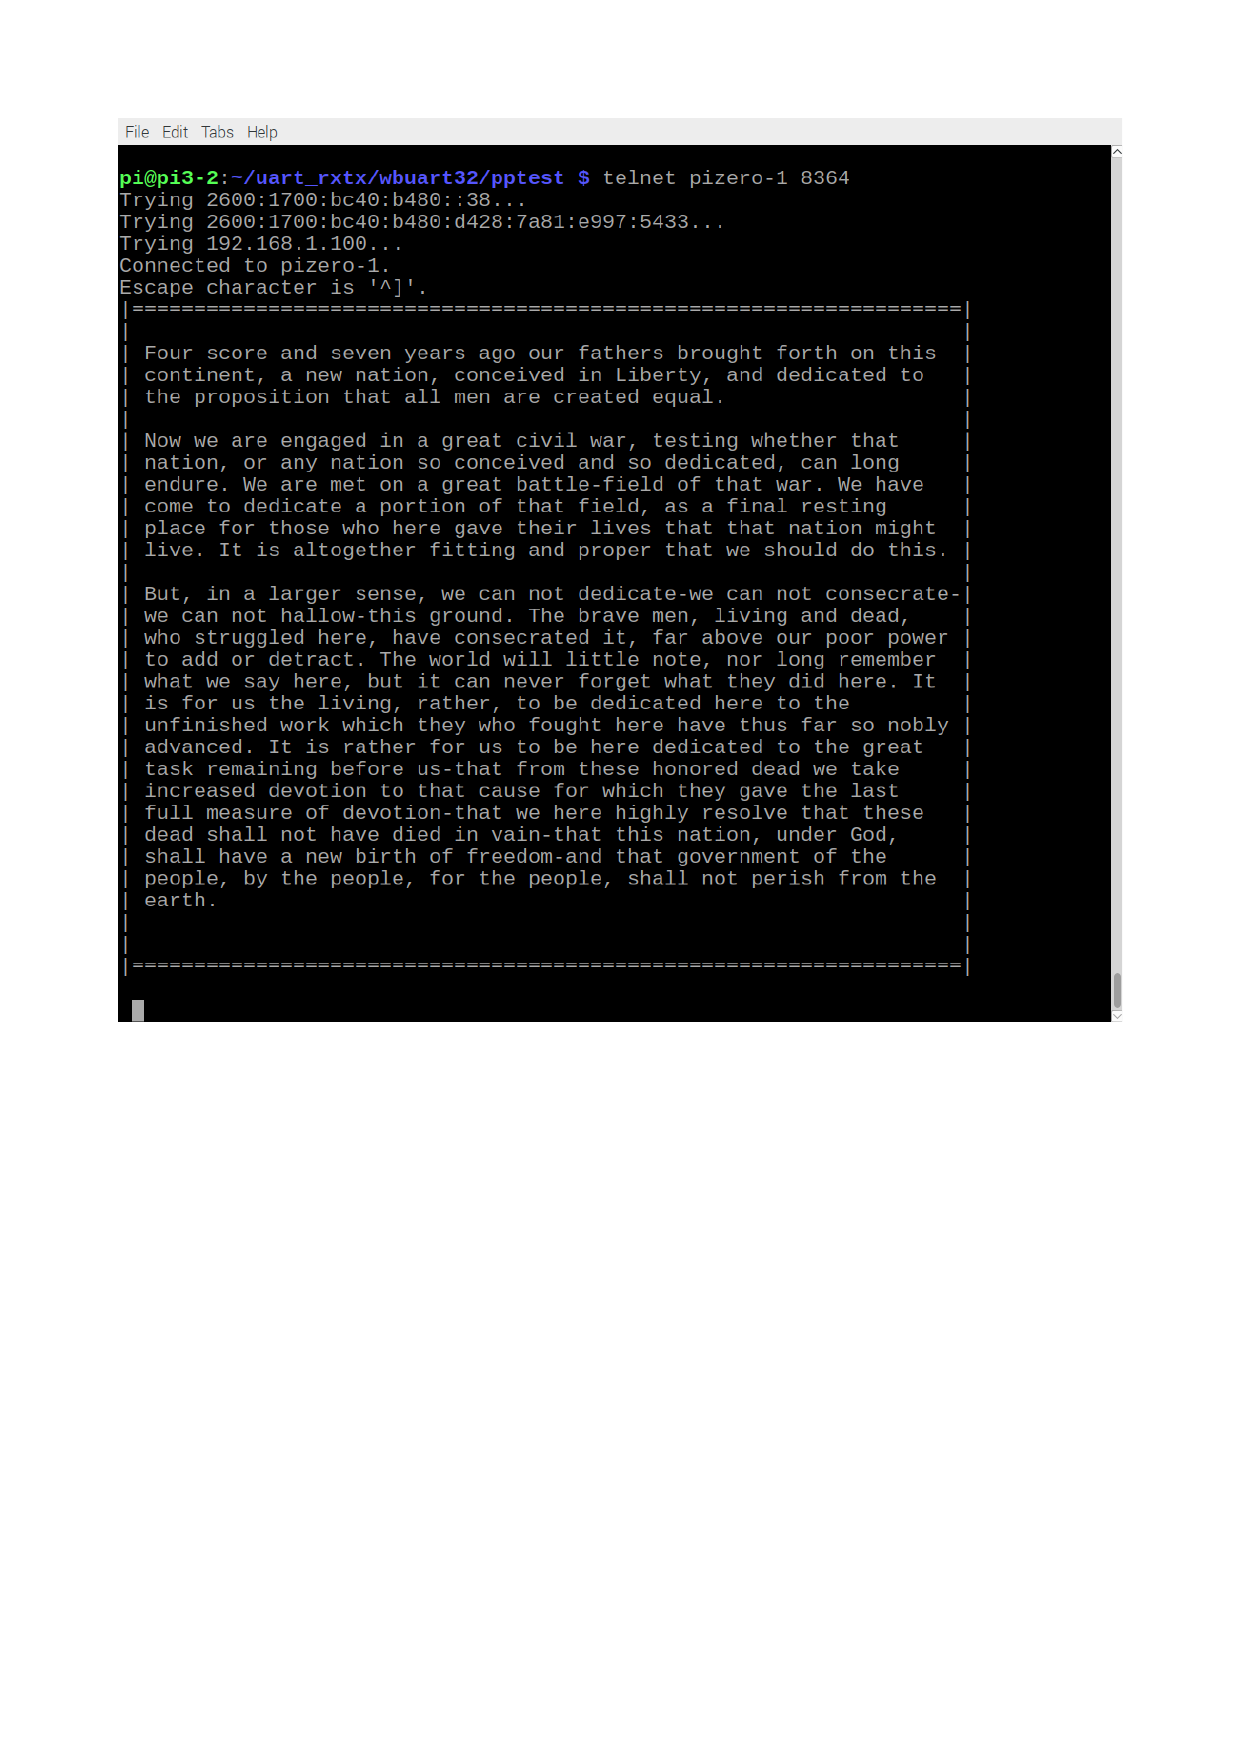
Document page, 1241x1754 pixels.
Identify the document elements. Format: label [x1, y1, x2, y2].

picture [118, 118, 1123, 1022]
